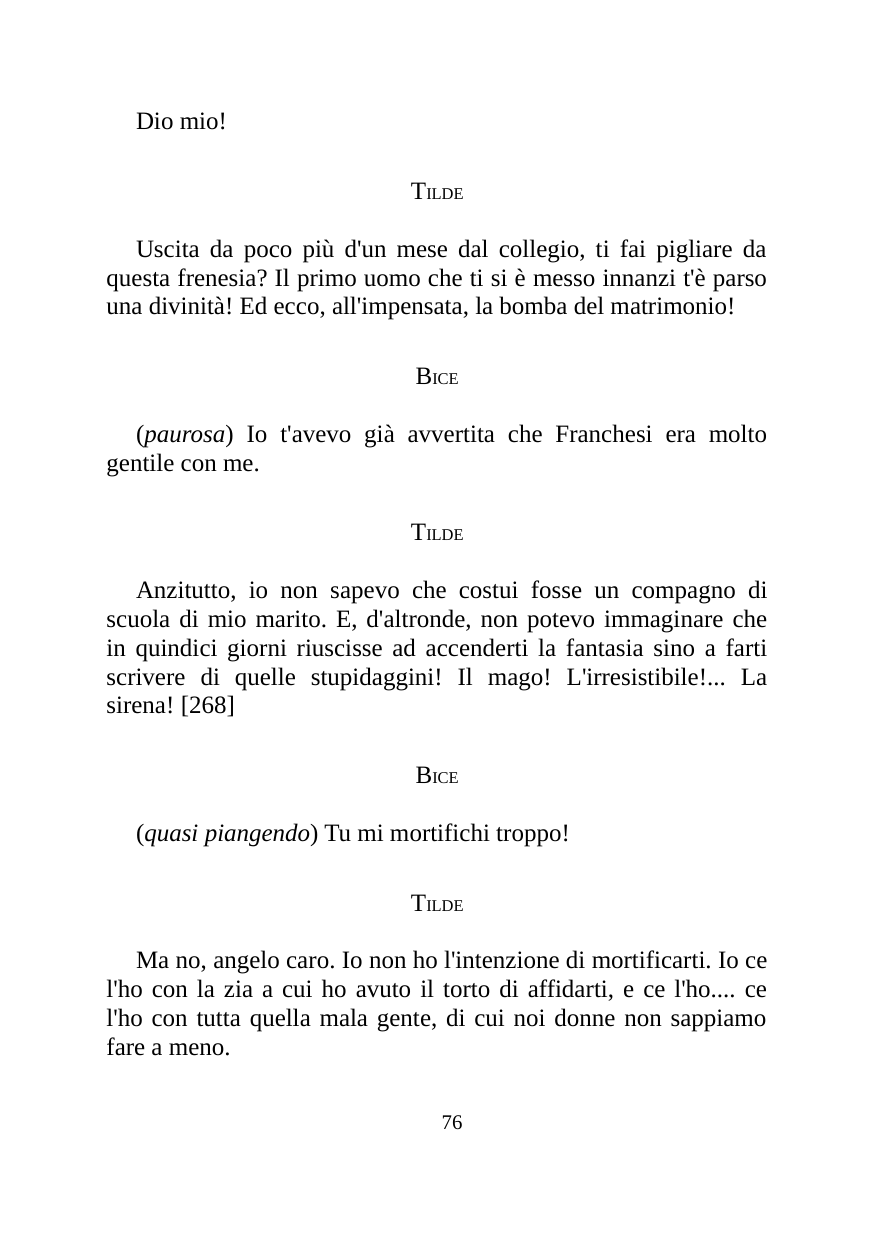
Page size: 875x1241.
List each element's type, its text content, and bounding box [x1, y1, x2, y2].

text (paurosa) Io t'avevo già avvertita che Franchesi era molto gentile con me. [106, 419, 768, 476]
text Tilde [106, 517, 768, 546]
text Dio mio! [106, 106, 768, 135]
text Bice [106, 760, 768, 789]
text Tilde [106, 176, 768, 205]
text Bice [106, 361, 768, 390]
text Tilde [106, 888, 768, 916]
text (quasi piangendo) Tu mi mortifichi troppo! [106, 818, 768, 847]
text Ma no, angelo caro. Io non ho l'intenzione di mortificarti. Io ce l'ho con la zia a cui ho avuto il torto di affidarti, e ce l'ho.... ce l'ho con tutta quella mala gente, di cui noi donne non sappiamo fare a meno. [106, 946, 768, 1061]
text Anzitutto, io non sapevo che costui fosse un compagno di scuola di mio marito. E, d'altronde, non potevo immaginare che in quindici giorni riuscisse ad accenderti la fantasia sino a farti scrivere di quelle stupidaggini! Il mago! L'irresistibile!... La sirena! [268] [106, 575, 768, 719]
text Uscita da poco più d'un mese dal collegio, ti fai pigliare da questa frenesia? Il primo uomo che ti si è messo innanzi t'è parso una divinità! Ed ecco, all'impensata, la bomba del matrimonio! [106, 234, 768, 320]
